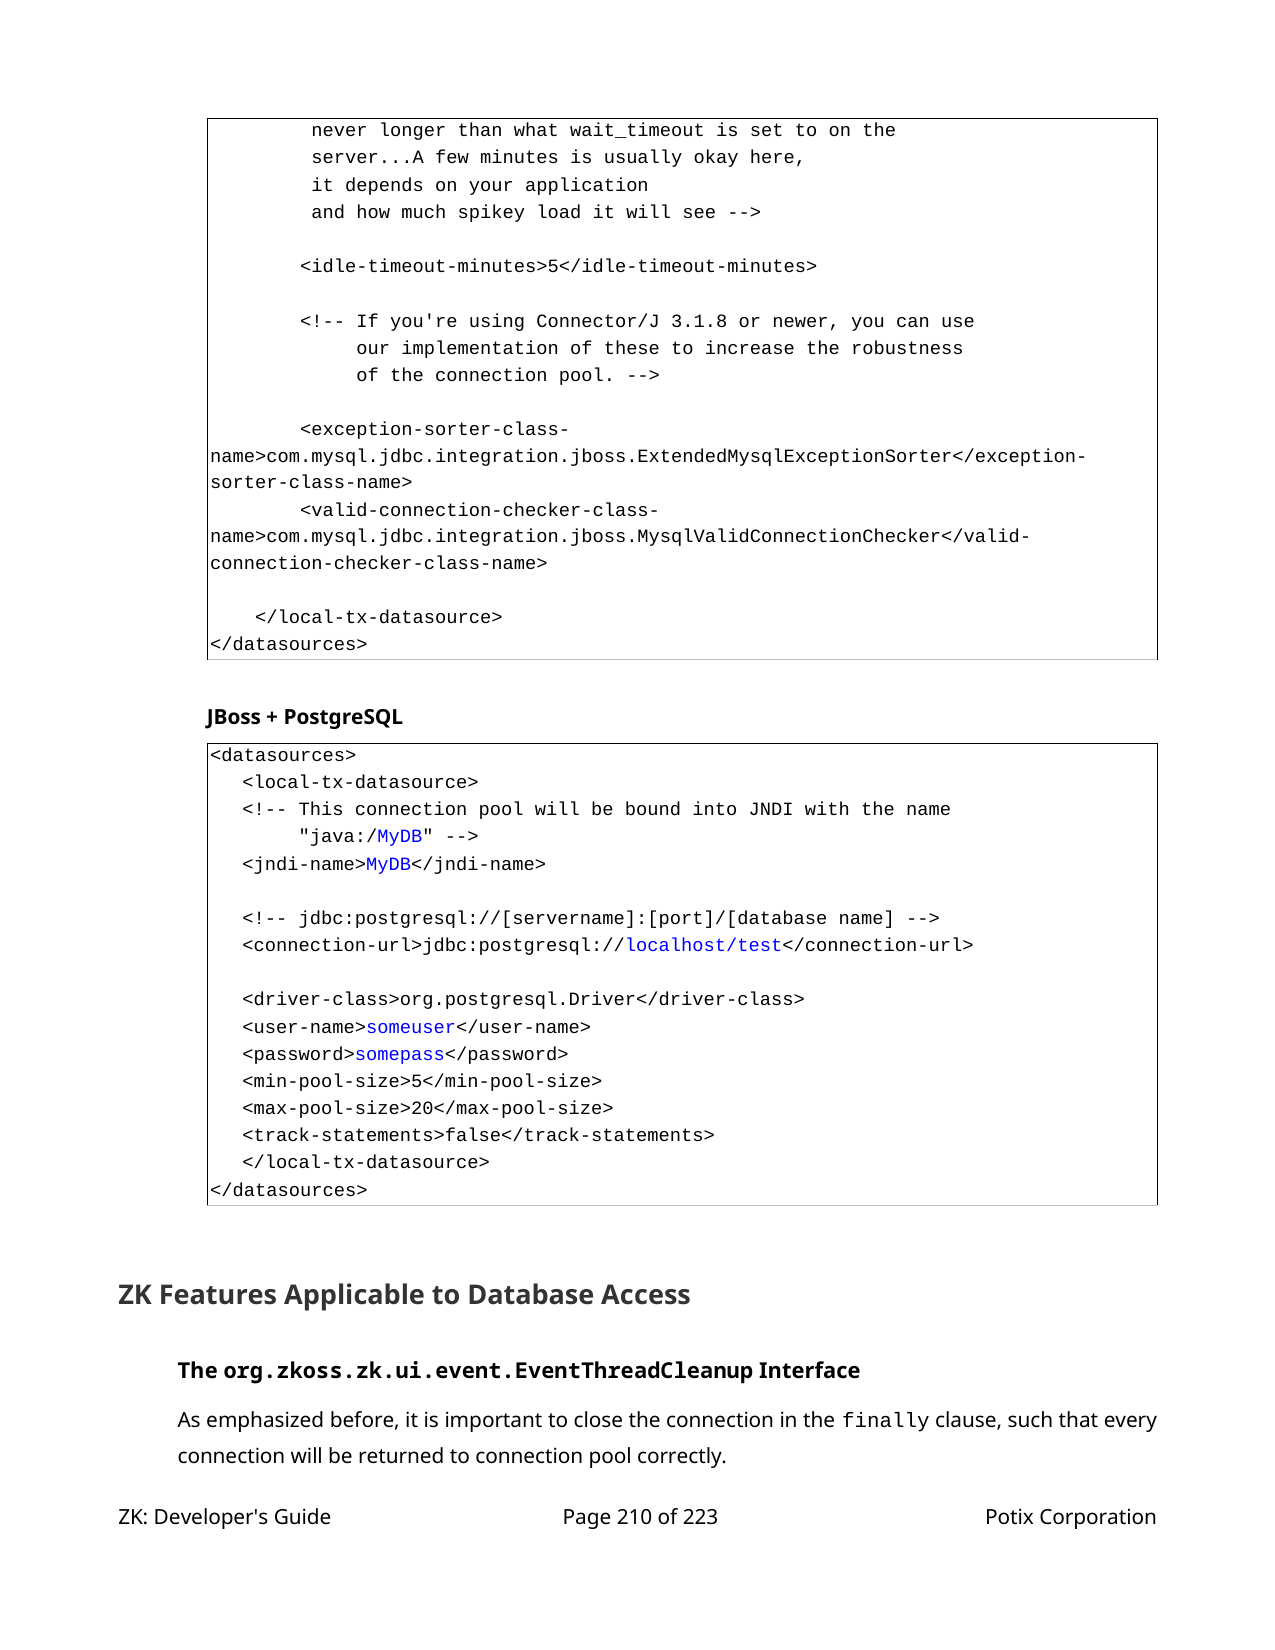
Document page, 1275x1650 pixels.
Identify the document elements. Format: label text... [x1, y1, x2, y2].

text never longer than what wait_timeout is set to on the [208, 119, 1157, 142]
text <idle-timeout-minutes>5</idle-timeout-minutes> [208, 254, 1157, 278]
text <connection-url>jdbc:postgresql://localhost/test</connection-url> [208, 933, 1157, 957]
text and how much spikey load it will see --> [208, 200, 1157, 224]
text As emphasized before, it is important to close the connection in the finally clause, such that every connection will be returned to connection pool correctly. [177, 1406, 1157, 1469]
text server...A few minutes is usually okay here, [208, 145, 1157, 169]
subtitle The org.zkoss.zk.ui.event.EventThreadCleanup Interface [177, 1355, 1157, 1385]
text of the connection pool. --> [208, 363, 1157, 387]
text <local-tx-datasource> [208, 770, 1157, 794]
text <user-name>someuser</user-name> [208, 1014, 1157, 1039]
subtitle JBoss + PostgreSQL [207, 702, 1157, 730]
subtitle ZK Features Applicable to Database Access [118, 1276, 1157, 1312]
text </local-tx-datasource> [208, 605, 1157, 629]
text <driver-class>org.postgresql.Driver</driver-class> [208, 987, 1157, 1012]
text </datasources> [208, 632, 1157, 659]
text <valid-connection-checker-class-name>com.mysql.jdbc.integration.jboss.MysqlValidConnectionChecker</valid-connection-checker-class-name> [208, 497, 1157, 575]
text our implementation of these to increase the robustness [208, 336, 1157, 360]
text <password>somepass</password> [208, 1042, 1157, 1066]
text </local-tx-datasource> [208, 1150, 1157, 1175]
text <min-pool-size>5</min-pool-size> [208, 1069, 1157, 1093]
text <!-- jdbc:postgresql://[servername]:[port]/[database name] --> [208, 906, 1157, 930]
text <track-statements>false</track-statements> [208, 1123, 1157, 1147]
text <exception-sorter-class-name>com.mysql.jdbc.integration.jboss.ExtendedMysqlExceptionSorter</exception-sorter-class-name> [208, 417, 1157, 494]
text it depends on your application [208, 172, 1157, 197]
text <max-pool-size>20</max-pool-size> [208, 1096, 1157, 1120]
text "java:/MyDB" --> [208, 824, 1157, 848]
text <jndi-name>MyDB</jndi-name> [208, 851, 1157, 876]
text <datasources> [208, 744, 1157, 767]
text </datasources> [208, 1178, 1157, 1205]
text <!-- This connection pool will be bound into JNDI with the name [208, 797, 1157, 821]
text <!-- If you're using Connector/J 3.1.8 or newer, you can use [208, 308, 1157, 333]
